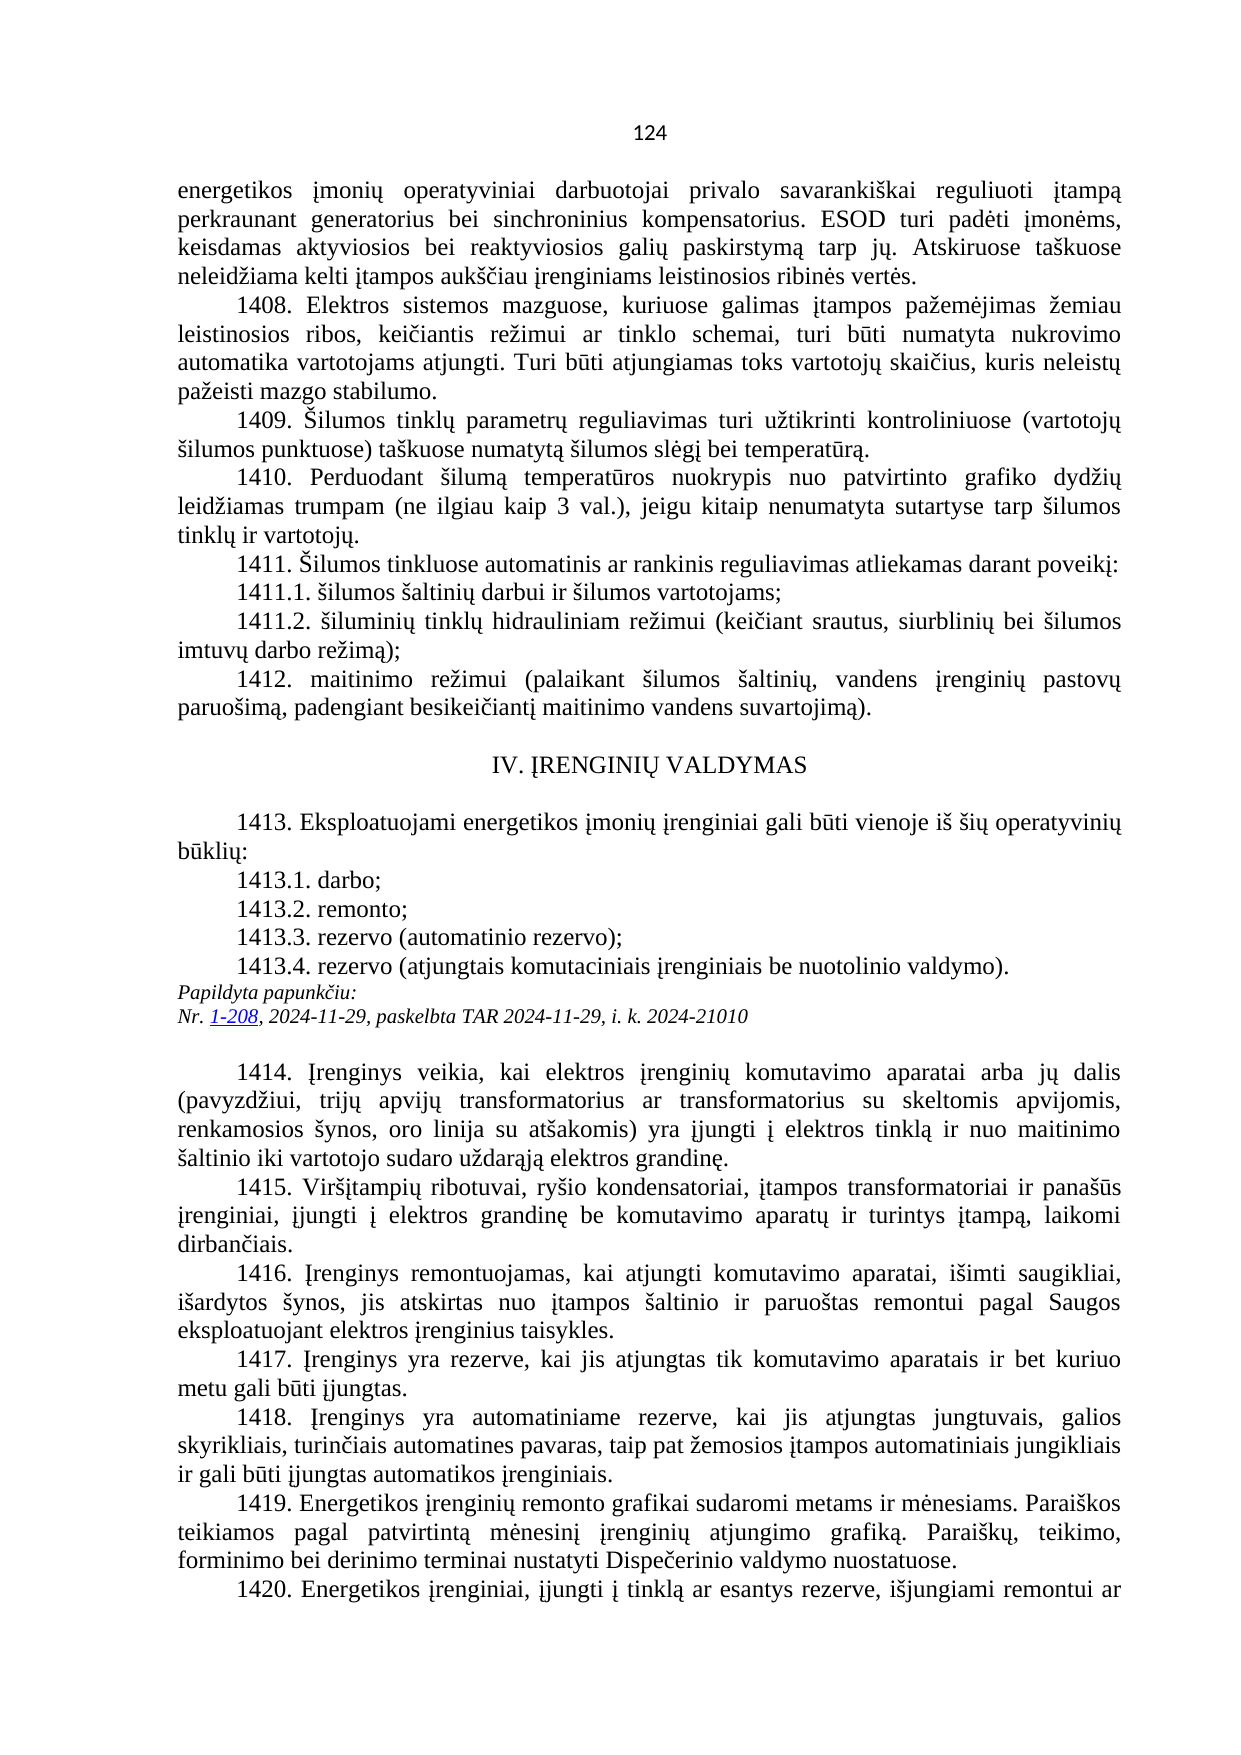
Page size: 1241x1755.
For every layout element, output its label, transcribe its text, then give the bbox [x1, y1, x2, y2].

text 1411. Šilumos tinkluose automatinis ar rankinis reguliavimas atliekamas darant poveikį: [177, 549, 1122, 577]
text 1413.3. rezervo (automatinio rezervo); [177, 922, 1122, 951]
text 1414. Įrenginys veikia, kai elektros įrenginių komutavimo aparatai arba jų dalis (pavyzdžiui, trijų apvijų transformatorius ar transformatorius su skeltomis apvijomis, renkamosios šynos, oro linija su atšakomis) yra įjungti į elektros tinklą ir nuo maitinimo šaltinio iki vartotojo sudaro uždarąją elektros grandinę. [177, 1057, 1122, 1172]
text 1417. Įrenginys yra rezerve, kai jis atjungtas tik komutavimo aparatais ir bet kuriuo metu gali būti įjungtas. [177, 1344, 1122, 1402]
text 1411.1. šilumos šaltinių darbui ir šilumos vartotojams; [177, 577, 1122, 606]
text 1412. maitinimo režimui (palaikant šilumos šaltinių, vandens įrenginių pastovų paruošimą, padengiant besikeičiantį maitinimo vandens suvartojimą). [177, 664, 1122, 721]
text 1413.4. rezervo (atjungtais komutaciniais įrenginiais be nuotolinio valdymo). [177, 951, 1122, 980]
text 1416. Įrenginys remontuojamas, kai atjungti komutavimo aparatai, išimti saugikliai, išardytos šynos, jis atskirtas nuo įtampos šaltinio ir paruoštas remontui pagal Saugos eksploatuojant elektros įrenginius taisykles. [177, 1258, 1122, 1344]
text Nr. 1-208, 2024-11-29, paskelbta TAR 2024-11-29, i. k. 2024-21010 [177, 1004, 1122, 1028]
text 1413.2. remonto; [177, 894, 1122, 922]
text 1413. Eksploatuojami energetikos įmonių įrenginiai gali būti vienoje iš šių operatyvinių būklių: [177, 807, 1122, 865]
text 1415. Viršįtampių ribotuvai, ryšio kondensatoriai, įtampos transformatoriai ir panašūs įrenginiai, įjungti į elektros grandinę be komutavimo aparatų ir turintys įtampą, laikomi dirbančiais. [177, 1172, 1122, 1258]
text 1411.2. šiluminių tinklų hidrauliniam režimui (keičiant srautus, siurblinių bei šilumos imtuvų darbo režimą); [177, 606, 1122, 664]
text 1413.1. darbo; [177, 865, 1122, 894]
text 1420. Energetikos įrenginiai, įjungti į tinklą ar esantys rezerve, išjungiami remontui ar [177, 1574, 1122, 1603]
text IV. ĮRENGINIŲ VALDYMAS [177, 750, 1122, 779]
text Papildyta papunkčiu: [177, 980, 1122, 1004]
text 1419. Energetikos įrenginių remonto grafikai sudaromi metams ir mėnesiams. Paraiškos teikiamos pagal patvirtintą mėnesinį įrenginių atjungimo grafiką. Paraiškų, teikimo, forminimo bei derinimo terminai nustatyti Dispečerinio valdymo nuostatuose. [177, 1488, 1122, 1574]
text 1408. Elektros sistemos mazguose, kuriuose galimas įtampos pažemėjimas žemiau leistinosios ribos, keičiantis režimui ar tinklo schemai, turi būti numatyta nukrovimo automatika vartotojams atjungti. Turi būti atjungiamas toks vartotojų skaičius, kuris neleistų pažeisti mazgo stabilumo. [177, 290, 1122, 405]
text 1410. Perduodant šilumą temperatūros nuokrypis nuo patvirtinto grafiko dydžių leidžiamas trumpam (ne ilgiau kaip 3 val.), jeigu kitaip nenumatyta sutartyse tarp šilumos tinklų ir vartotojų. [177, 462, 1122, 549]
text 1418. Įrenginys yra automatiniame rezerve, kai jis atjungtas jungtuvais, galios skyrikliais, turinčiais automatines pavaras, taip pat žemosios įtampos automatiniais jungikliais ir gali būti įjungtas automatikos įrenginiais. [177, 1402, 1122, 1488]
text energetikos įmonių operatyviniai darbuotojai privalo savarankiškai reguliuoti įtampą perkraunant generatorius bei sinchroninius kompensatorius. ESOD turi padėti įmonėms, keisdamas aktyviosios bei reaktyviosios galių paskirstymą tarp jų. Atskiruose taškuose neleidžiama kelti įtampos aukščiau įrenginiams leistinosios ribinės vertės. [177, 175, 1122, 290]
text 1409. Šilumos tinklų parametrų reguliavimas turi užtikrinti kontroliniuose (vartotojų šilumos punktuose) taškuose numatytą šilumos slėgį bei temperatūrą. [177, 405, 1122, 462]
